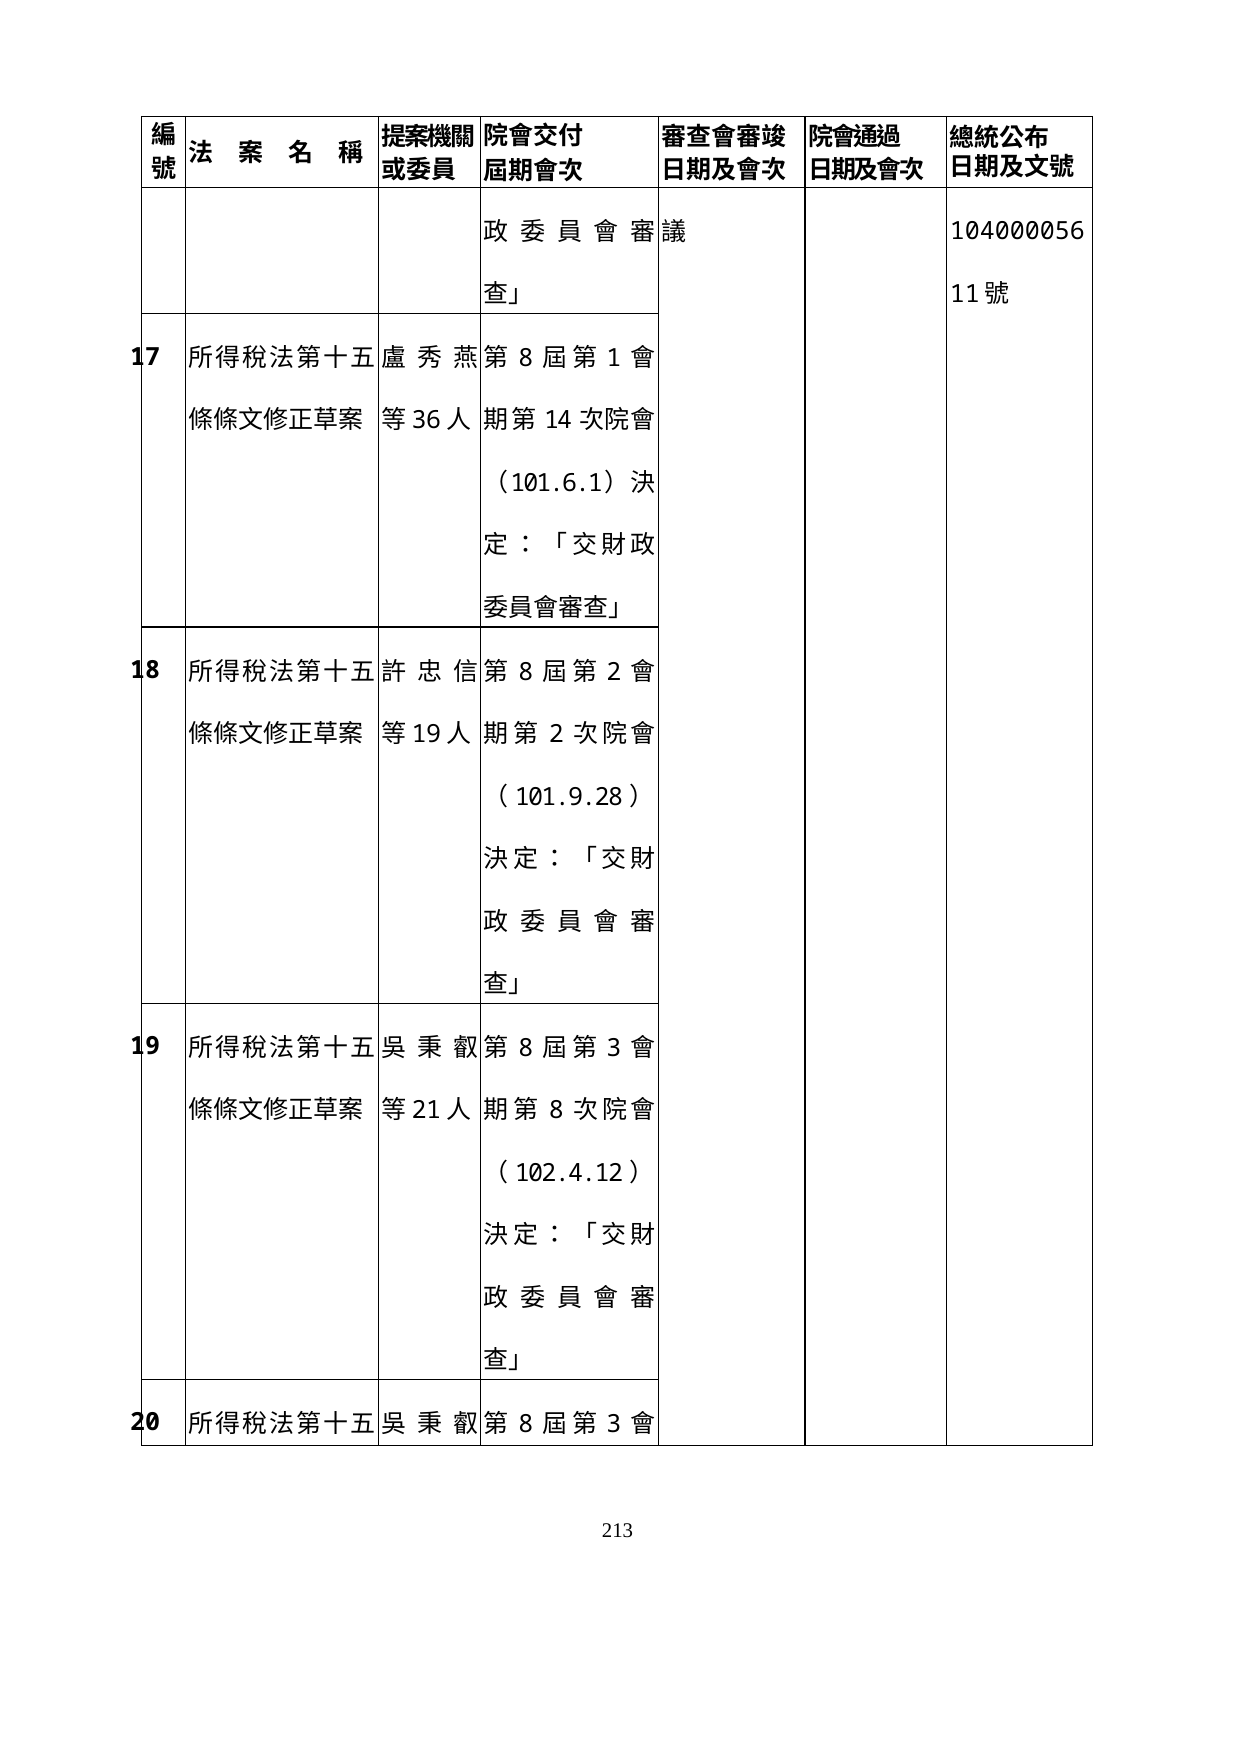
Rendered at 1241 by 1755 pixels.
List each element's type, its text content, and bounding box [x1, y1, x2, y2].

table_cell 所得稅法第十五條條文修正草案 [186, 1004, 378, 1378]
table_cell 第8屆第1會期第14次院會（101.6.1）決定：「交財政委員會審查」 [481, 314, 658, 626]
table_header 審查會審竣 日期及會次 [659, 117, 804, 187]
table_cell [142, 1380, 185, 1445]
table_cell 議 [659, 188, 804, 1445]
table_cell 第8屆第2會期第2次院會（101.9.28）決定：「交財政委員會審查」 [481, 628, 658, 1002]
table_cell 所得稅法第十五 [186, 1380, 378, 1445]
table_header 總統公布 日期及文號 [947, 117, 1092, 187]
table_cell [142, 314, 185, 626]
table_cell 所得稅法第十五條條文修正草案 [186, 628, 378, 1002]
table_header 院會通過 日期及會次 [806, 117, 946, 187]
table_cell 吳秉叡等21人 [379, 1004, 480, 1378]
table_cell [142, 628, 185, 1002]
table_cell [186, 188, 378, 313]
table_cell [142, 1004, 185, 1378]
table_cell 10400005611號 [947, 188, 1092, 1445]
table_cell 許忠信等19人 [379, 628, 480, 1002]
table_cell 所得稅法第十五條條文修正草案 [186, 314, 378, 626]
table_cell [806, 188, 946, 1445]
table_header 法 案 名 稱 [186, 117, 378, 187]
table_cell [142, 188, 185, 313]
table_cell 第8屆第3會期第8次院會（102.4.12）決定：「交財政委員會審查」 [481, 1004, 658, 1378]
table_cell 第8屆第3會 [481, 1380, 658, 1445]
table_cell 盧秀燕等36人 [379, 314, 480, 626]
table_cell 政委員會審查」 [481, 188, 658, 313]
table_cell [379, 188, 480, 313]
table_header 提案機關 或委員 [379, 117, 480, 187]
table_cell 吳秉叡 [379, 1380, 480, 1445]
table_header 院會交付 屆期會次 [481, 117, 658, 187]
table_header 編號 [142, 117, 185, 187]
